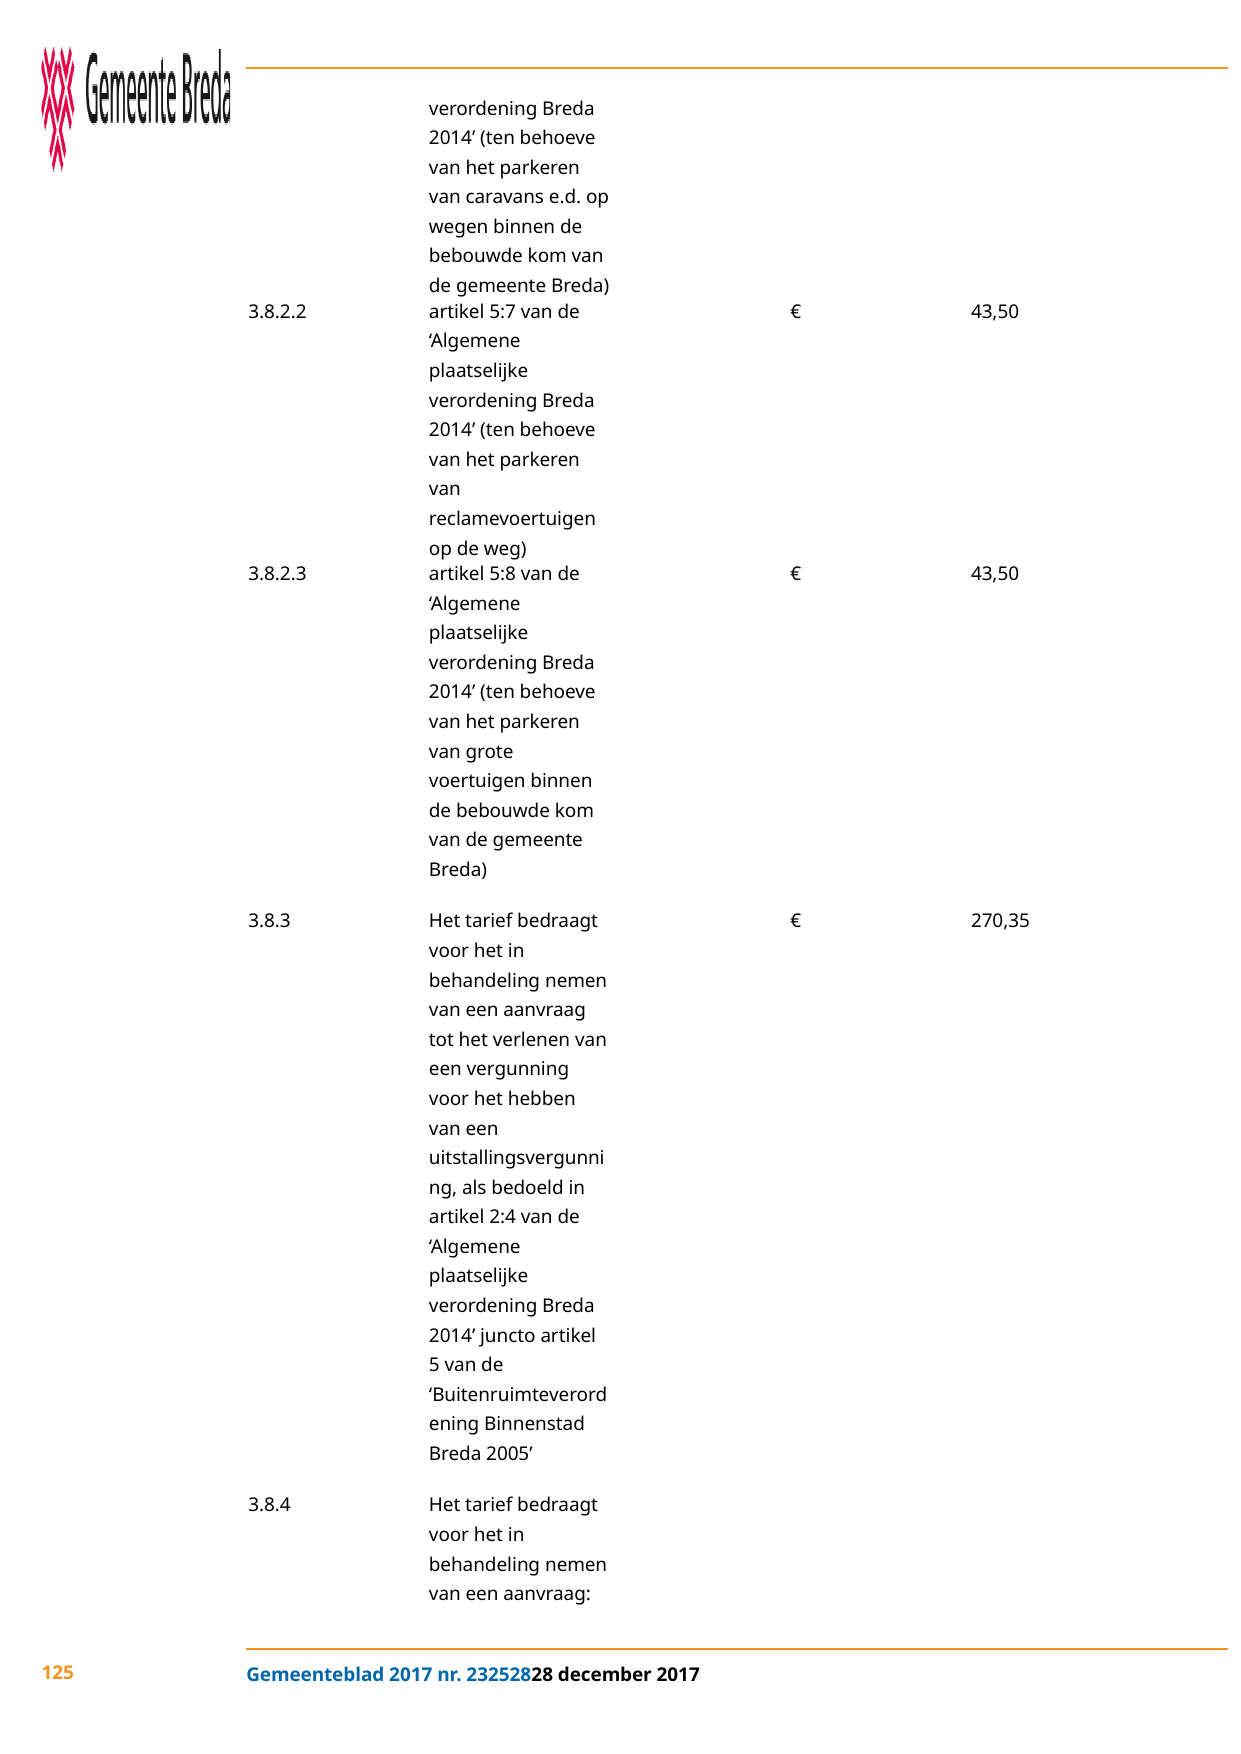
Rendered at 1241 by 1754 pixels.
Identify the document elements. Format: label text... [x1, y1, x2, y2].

table_cell Het tarief bedraagt voor het in behandeling nemen van een aanvraag tot het verlenen van een vergunning voor het hebben van een uitstallingsvergunning, als bedoeld in artikel 2:4 van de ‘Algemene plaatselijke verordening Breda 2014’ juncto artikel 5 van de ‘Buitenruimteverordening Binnenstad Breda 2005’ [429, 908, 609, 1466]
table_cell 43,50 [971, 560, 1152, 882]
table_cell [609, 908, 790, 1466]
table_cell [609, 1466, 790, 1492]
table_cell [609, 298, 790, 560]
table_cell 270,35 [971, 908, 1152, 1466]
table_cell [248, 882, 429, 908]
table_cell [790, 882, 971, 908]
table_cell € [790, 908, 971, 1466]
table_cell [971, 882, 1152, 908]
table_cell [429, 1466, 609, 1492]
table_cell [971, 1466, 1152, 1492]
table_cell [429, 882, 609, 908]
table_cell [609, 1492, 790, 1606]
table_cell 3.8.2.3 [248, 560, 429, 882]
table_cell [790, 1466, 971, 1492]
table_cell artikel 5:7 van de ‘Algemene plaatselijke verordening Breda 2014’ (ten behoeve van het parkeren van reclamevoertuigen op de weg) [429, 298, 609, 560]
table_cell € [790, 298, 971, 560]
table_cell [609, 560, 790, 882]
table_cell 3.8.3 [248, 908, 429, 1466]
table_cell verordening Breda 2014’ (ten behoeve van het parkeren van caravans e.d. op wegen binnen de bebouwde kom van de gemeente Breda) [429, 95, 609, 298]
table_cell 43,50 [971, 298, 1152, 560]
table_cell Het tarief bedraagt voor het in behandeling nemen van een aanvraag: [429, 1492, 609, 1606]
table_cell [790, 1492, 971, 1606]
table_cell [609, 95, 790, 298]
table_cell 3.8.4 [248, 1492, 429, 1606]
table_cell € [790, 560, 971, 882]
table_cell [790, 95, 971, 298]
picture [41, 47, 231, 172]
table_cell [248, 95, 429, 298]
table_cell 3.8.2.2 [248, 298, 429, 560]
table_cell [971, 95, 1152, 298]
table_cell [609, 882, 790, 908]
table_cell [248, 1466, 429, 1492]
table_cell [971, 1492, 1152, 1606]
table_cell artikel 5:8 van de ‘Algemene plaatselijke verordening Breda 2014’ (ten behoeve van het parkeren van grote voertuigen binnen de bebouwde kom van de gemeente Breda) [429, 560, 609, 882]
